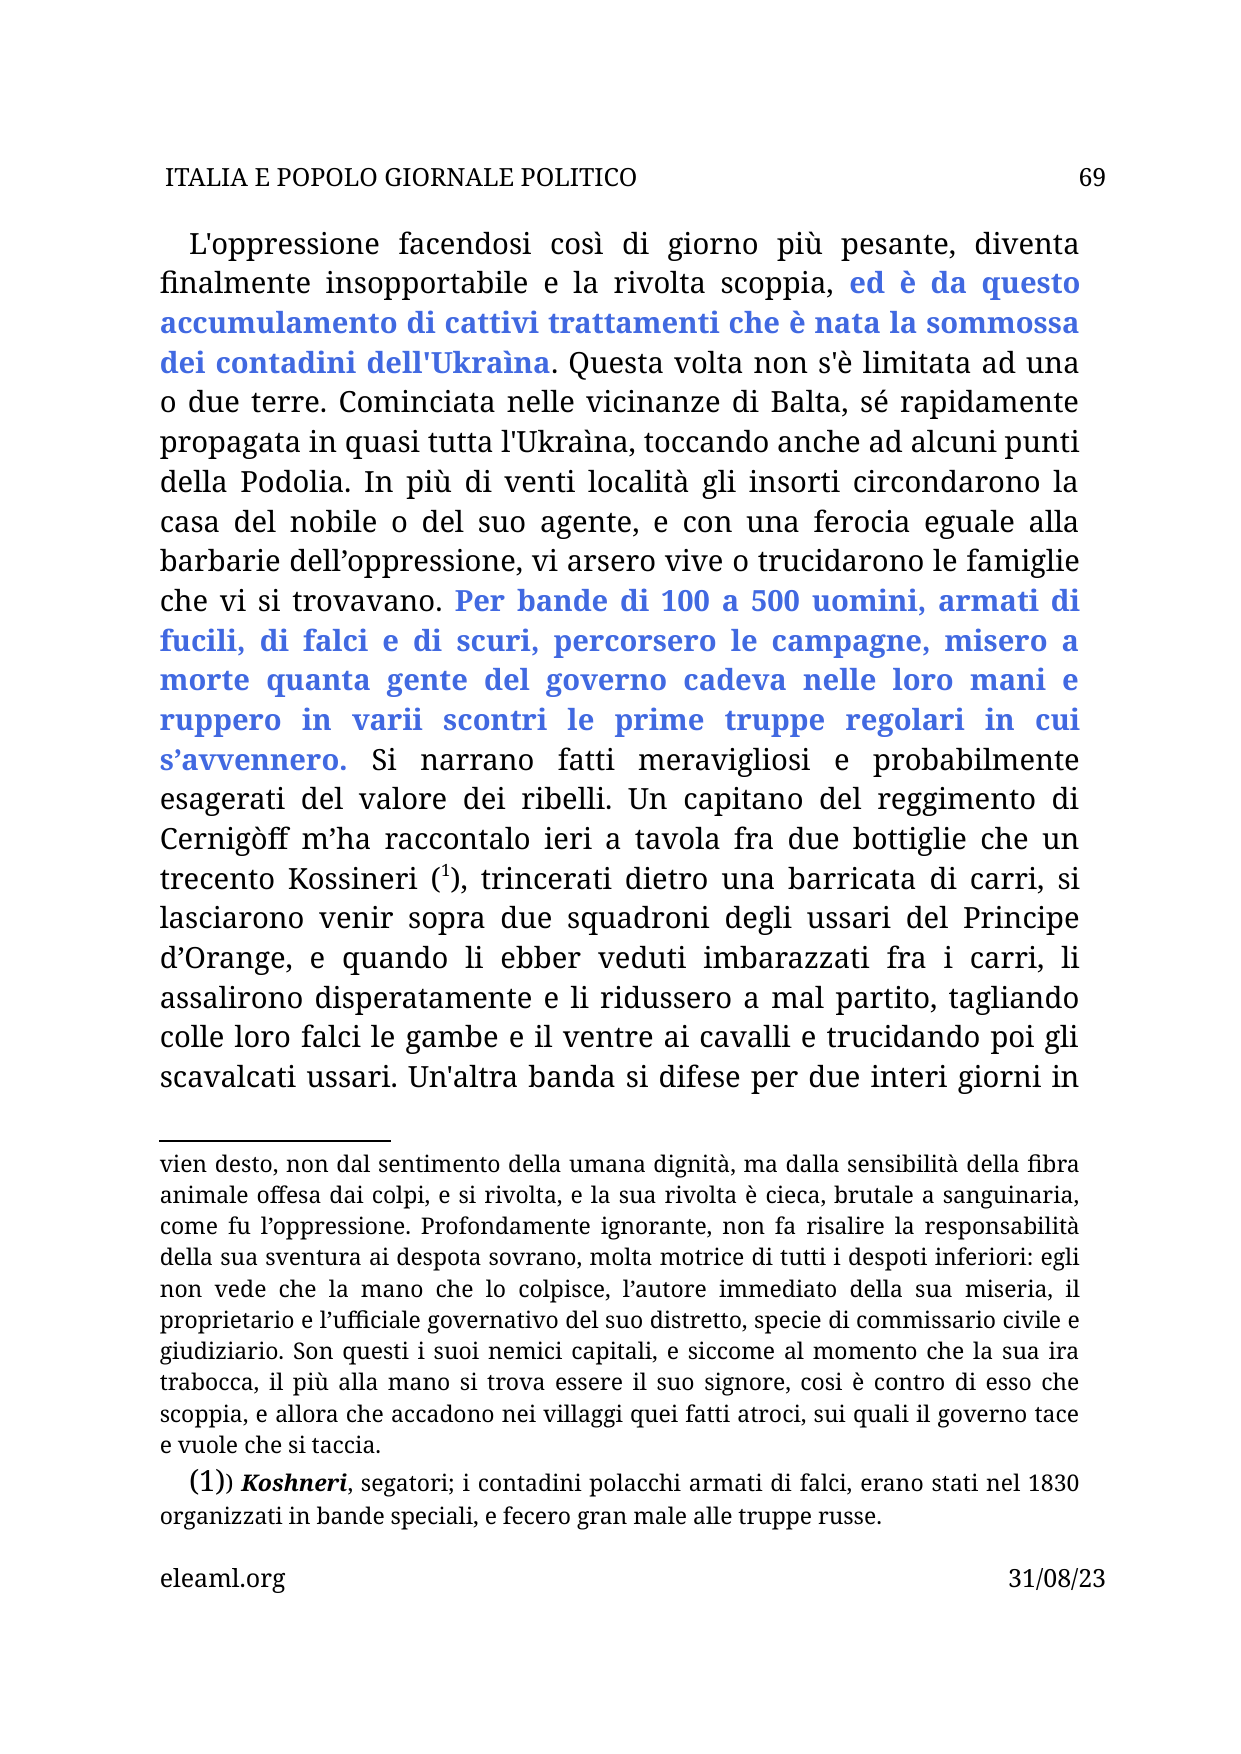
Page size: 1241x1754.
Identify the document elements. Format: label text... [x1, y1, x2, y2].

text vien desto, non dal sentimento della umana dignità, ma dalla sensibilità della fibra animale offesa dai colpi, e si rivolta, e la sua rivolta è cieca, brutale a sanguinaria, come fu l’oppressione. Profondamente ignorante, non fa risalire la responsabilità della sua sventura ai despota sovrano, molta motrice di tutti i despoti inferiori: egli non vede che la mano che lo colpisce, l’autore immediato della sua miseria, il proprietario e l’ufficiale governativo del suo distretto, specie di commissario civile e giudiziario. Son questi i suoi nemici capitali, e siccome al momento che la sua ira trabocca, il più alla mano si trova essere il suo signore, cosi è contro di esso che scoppia, e allora che accadono nei villaggi quei fatti atroci, sui quali il governo tace e vuole che si taccia. [159, 1147, 1081, 1460]
text L'oppressione facendosi così di giorno più pesante, diventa finalmente insopportabile e la rivolta scoppia, ed è da questo accumulamento di cattivi trattamenti che è nata la sommossa dei contadini dell'Ukraìna. Questa volta non s'è limitata ad una o due terre. Cominciata nelle vicinanze di Balta, sé rapidamente propagata in quasi tutta l'Ukraìna, toccando anche ad alcuni punti della Podolia. In più di venti località gli insorti circondarono la casa del nobile o del suo agente, e con una ferocia eguale alla barbarie dell’oppressione, vi arsero vive o trucidarono le famiglie che vi si trovavano. Per bande di 100 a 500 uomini, armati di fucili, di falci e di scuri, percorsero le campagne, misero a morte quanta gente del governo cadeva nelle loro mani e ruppero in varii scontri le prime truppe regolari in cui s’avvennero. Si narrano fatti meravigliosi e probabilmente esagerati del valore dei ribelli. Un capitano del reggimento di Cernigòff m’ha raccontalo ieri a tavola fra due bottiglie che un trecento Kossineri (), trincerati dietro una barricata di carri, si lasciarono venir sopra due squadroni degli ussari del Principe d’Orange, e quando li ebber veduti imbarazzati fra i carri, li assalirono disperatamente e li ridussero a mal partito, tagliando colle loro falci le gambe e il ventre ai cavalli e trucidando poi gli scavalcati ussari. Un'altra banda si difese per due interi giorni in [159, 223, 1081, 1096]
text ) Koshneri, segatori; i contadini polacchi armati di falci, erano stati nel 1830 organizzati in bande speciali, e fecero gran male alle truppe russe. [159, 1460, 1081, 1531]
